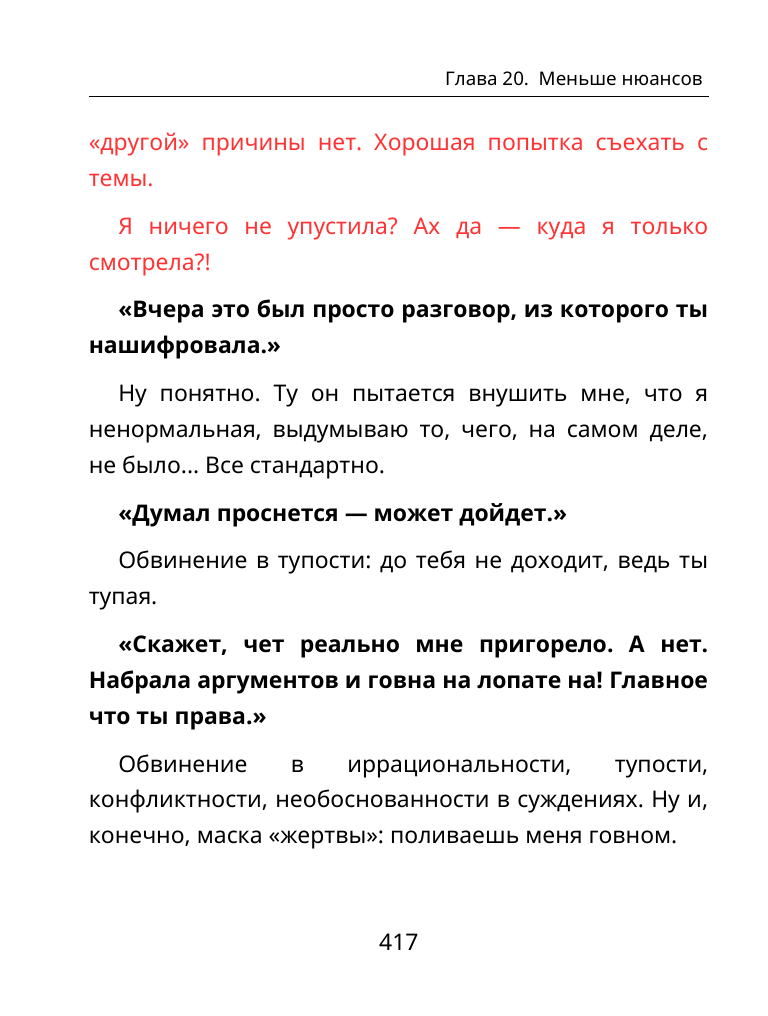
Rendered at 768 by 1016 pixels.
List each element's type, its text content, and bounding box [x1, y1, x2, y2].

text Ну понятно. Ту он пытается внушить мне, что я ненормальная, выдумываю то, чего, на самом деле, не было... Все стандартно. [88, 377, 709, 480]
text Обвинение в иррациональности, тупости, конфликтности, необоснованности в суждениях. Ну и, конечно, маска «жертвы»: поливаешь меня говном. [88, 747, 709, 851]
text Обвинение в тупости: до тебя не доходит, ведь ты тупая. [88, 544, 709, 611]
text «Вчера это был просто разговор, из которого ты нашифровала.» [88, 293, 709, 361]
text «другой» причины нет. Хорошая попытка съехать с темы. [88, 126, 709, 193]
text Я ничего не упустила? Ах да — куда я только смотрела?! [88, 210, 709, 277]
text «Скажет, чет реально мне пригорело. А нет. Набрала аргументов и говна на лопате на! Главное что ты права.» [88, 628, 709, 731]
text «Думал проснется — может дойдет.» [88, 497, 709, 528]
